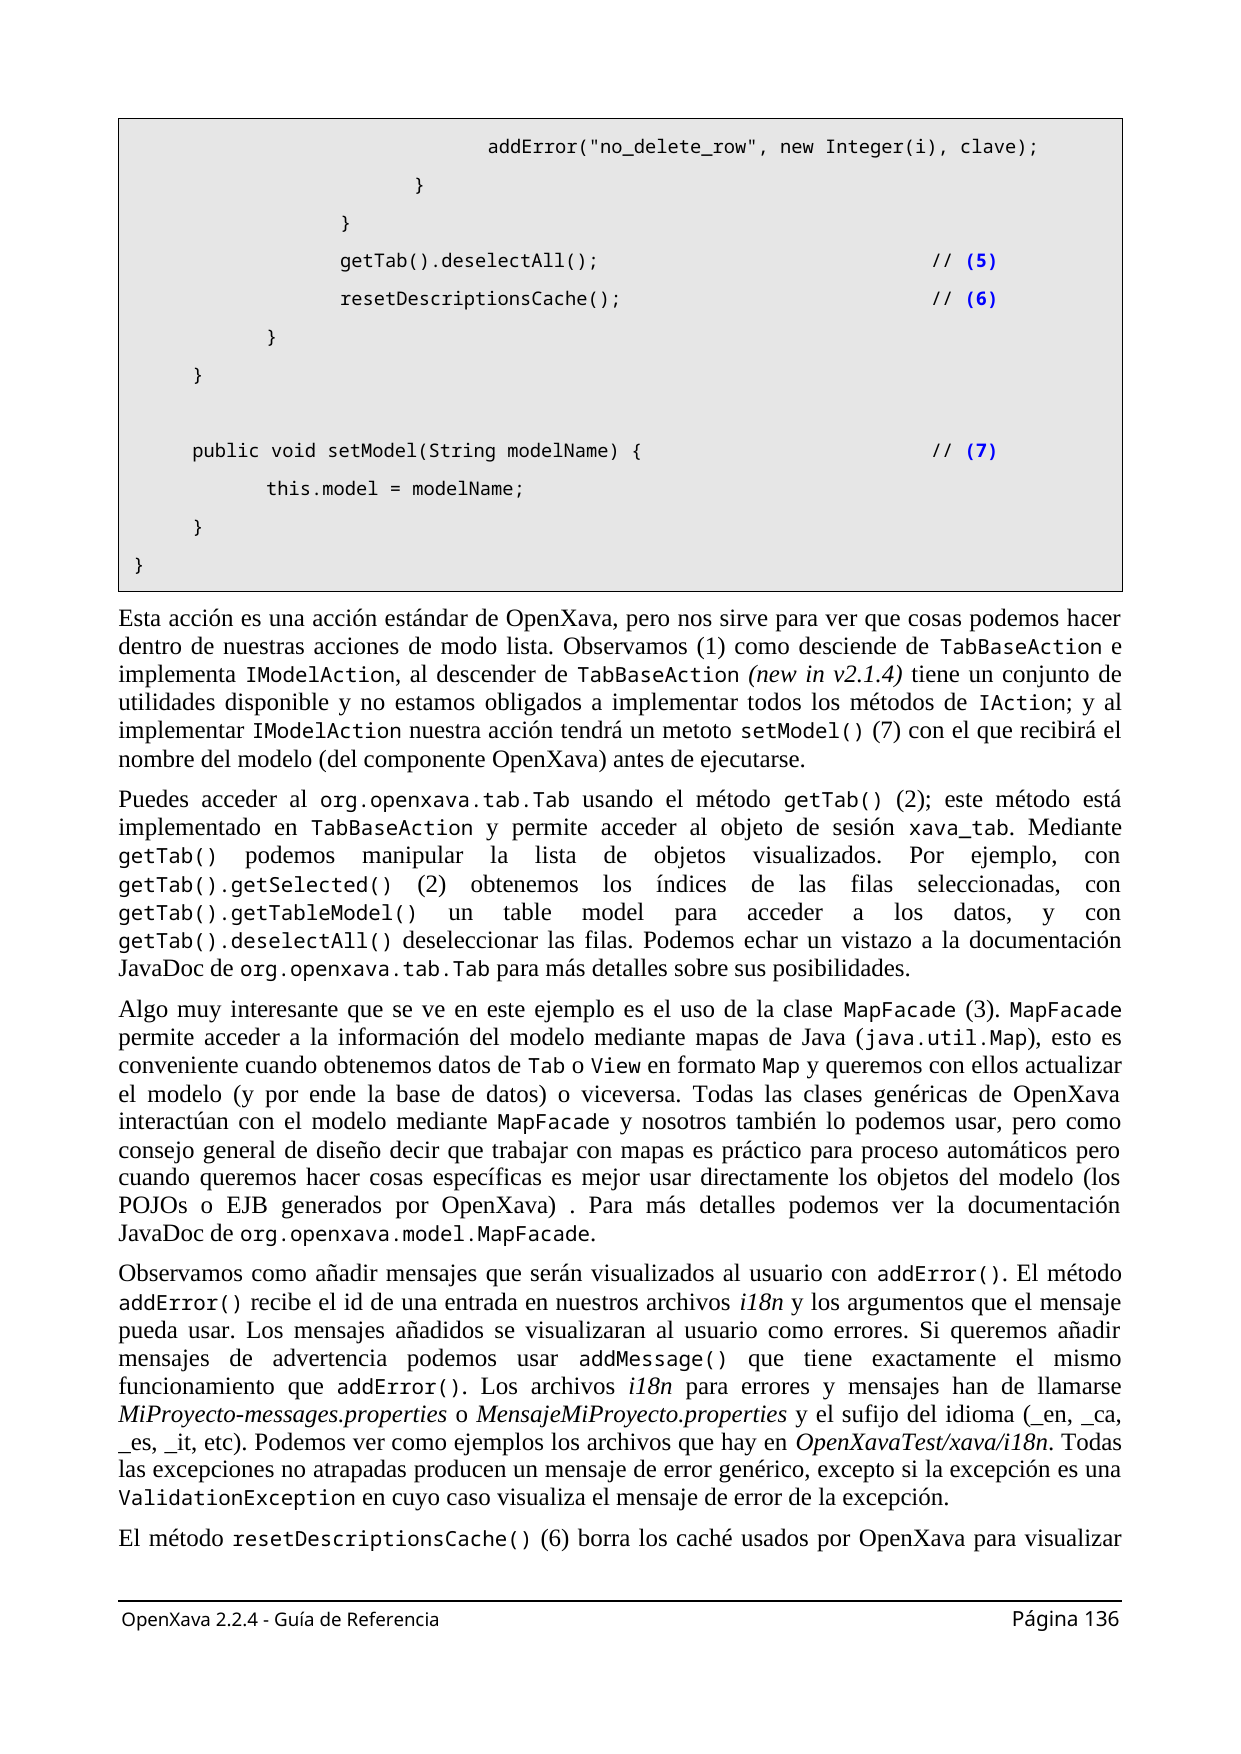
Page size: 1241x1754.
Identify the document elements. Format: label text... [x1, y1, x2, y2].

text } [119, 346, 1122, 384]
text addError("no_delete_row", new Integer(i), clave); [119, 119, 1122, 156]
text } [119, 194, 1122, 232]
text getTab().deselectAll(); // (5) [119, 232, 1122, 270]
text Algo muy interesante que se ve en este ejemplo es el uso de la clase MapFacade (3). MapFacade permite acceder a la información del modelo mediante mapas de Java (java.util.Map), esto es conveniente cuando obtenemos datos de Tab o View en formato Map y queremos con ellos actualizar el modelo (y por ende la base de datos) o viceversa. Todas las clases genéricas de OpenXava interactúan con el modelo mediante MapFacade y nosotros también lo podemos usar, pero como consejo general de diseño decir que trabajar con mapas es práctico para proceso automáticos pero cuando queremos hacer cosas específicas es mejor usar directamente los objetos del modelo (los POJOs o EJB generados por OpenXava) . Para más detalles podemos ver la documentación JavaDoc de org.openxava.model.MapFacade. [118, 995, 1122, 1247]
text } [119, 498, 1122, 536]
text Observamos como añadir mensajes que serán visualizados al usuario con addError(). El método addError() recibe el id de una entrada en nuestros archivos i18n y los argumentos que el mensaje pueda usar. Los mensajes añadidos se visualizaran al usuario como errores. Si queremos añadir mensajes de advertencia podemos usar addMessage() que tiene exactamente el mismo funcionamiento que addError(). Los archivos i18n para errores y mensajes han de llamarse MiProyecto-messages.properties o MensajeMiProyecto.properties y el sufijo del idioma (_en, _ca, _es, _it, etc). Podemos ver como ejemplos los archivos que hay en OpenXavaTest/xava/i18n. Todas las excepciones no atrapadas producen un mensaje de error genérico, excepto si la excepción es una ValidationException en cuyo caso visualiza el mensaje de error de la excepción. [118, 1259, 1122, 1512]
text } [119, 156, 1122, 194]
text } [119, 308, 1122, 346]
text this.model = modelName; [119, 460, 1122, 498]
text El método resetDescriptionsCache() (6) borra los caché usados por OpenXava para visualizar [118, 1524, 1122, 1552]
text public void setModel(String modelName) { // (7) [119, 422, 1122, 460]
text Esta acción es una acción estándar de OpenXava, pero nos sirve para ver que cosas podemos hacer dentro de nuestras acciones de modo lista. Observamos (1) como desciende de TabBaseAction e implementa IModelAction, al descender de TabBaseAction (new in v2.1.4) tiene un conjunto de utilidades disponible y no estamos obligados a implementar todos los métodos de IAction; y al implementar IModelAction nuestra acción tendrá un metoto setModel() (7) con el que recibirá el nombre del modelo (del componente OpenXava) antes de ejecutarse. [118, 604, 1122, 772]
text } [119, 536, 1122, 591]
text Puedes acceder al org.openxava.tab.Tab usando el método getTab() (2); este método está implementado en TabBaseAction y permite acceder al objeto de sesión xava_tab. Mediante getTab() podemos manipular la lista de objetos visualizados. Por ejemplo, con getTab().getSelected() (2) obtenemos los índices de las filas seleccionadas, con getTab().getTableModel() un table model para acceder a los datos, y con getTab().deselectAll() deseleccionar las filas. Podemos echar un vistazo a la documentación JavaDoc de org.openxava.tab.Tab para más detalles sobre sus posibilidades. [118, 785, 1122, 983]
text resetDescriptionsCache(); // (6) [119, 270, 1122, 308]
